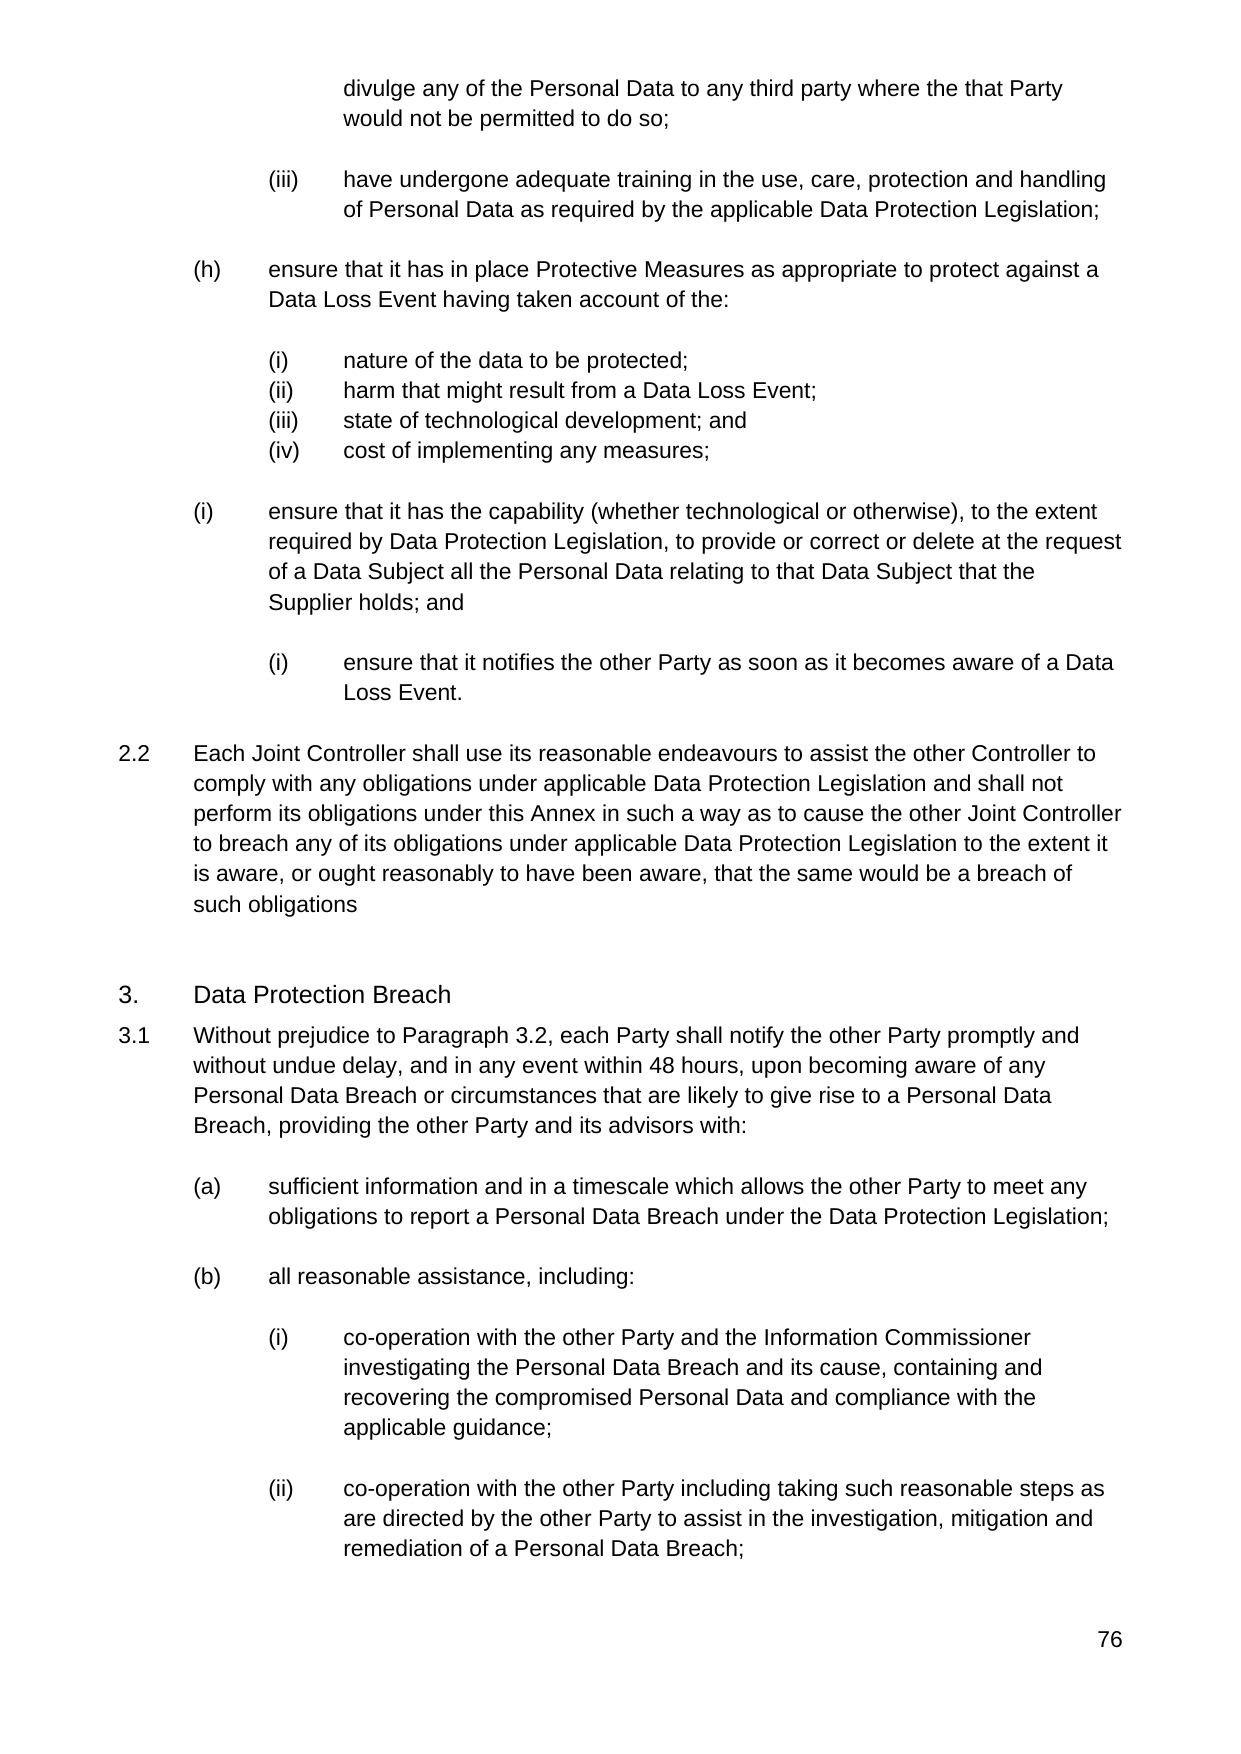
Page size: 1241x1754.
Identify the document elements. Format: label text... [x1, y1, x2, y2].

text divulge any of the Personal Data to any third party where the that Party would not be permitted to do so; [268, 75, 1122, 132]
text (h) ensure that it has in place Protective Measures as appropriate to protect against a Data Loss Event having taken account of the: [193, 256, 1122, 313]
text (i) ensure that it has the capability (whether technological or otherwise), to the extent required by Data Protection Legislation, to provide or correct or delete at the request of a Data Subject all the Personal Data relating to that Data Subject that the Supplier holds; and [193, 498, 1122, 615]
text 3.1 Without prejudice to Paragraph 3.2, each Party shall notify the other Party promptly and without undue delay, and in any event within 48 hours, upon becoming aware of any Personal Data Breach or circumstances that are likely to give rise to a Personal Data Breach, providing the other Party and its advisors with: [118, 1022, 1122, 1138]
subtitle 3. Data Protection Breach [118, 980, 1122, 1009]
text (ii) co-operation with the other Party including taking such reasonable steps as are directed by the other Party to assist in the investigation, mitigation and remediation of a Personal Data Breach; [268, 1475, 1122, 1561]
text (i) co-operation with the other Party and the Information Commissioner investigating the Personal Data Breach and its cause, containing and recovering the compromised Personal Data and compliance with the applicable guidance; [268, 1324, 1122, 1441]
text (iii) have undergone adequate training in the use, care, protection and handling of Personal Data as required by the applicable Data Protection Legislation; [268, 166, 1122, 222]
text (a) sufficient information and in a timescale which allows the other Party to meet any obligations to report a Personal Data Breach under the Data Protection Legislation; [193, 1173, 1122, 1229]
text (iv) cost of implementing any measures; [193, 437, 1122, 464]
text (i) nature of the data to be protected; [193, 347, 1122, 373]
text (b) all reasonable assistance, including: [118, 1263, 1122, 1289]
text (ii) harm that might result from a Data Loss Event; [193, 377, 1122, 403]
text (iii) state of technological development; and [193, 407, 1122, 434]
text 2.2 Each Joint Controller shall use its reasonable endeavours to assist the other Controller to comply with any obligations under applicable Data Protection Legislation and shall not perform its obligations under this Annex in such a way as to cause the other Joint Controller to breach any of its obligations under applicable Data Protection Legislation to the extent it is aware, or ought reasonably to have been aware, that the same would be a breach of such obligations [118, 739, 1122, 917]
text (i) ensure that it notifies the other Party as soon as it becomes aware of a Data Loss Event. [268, 649, 1122, 706]
